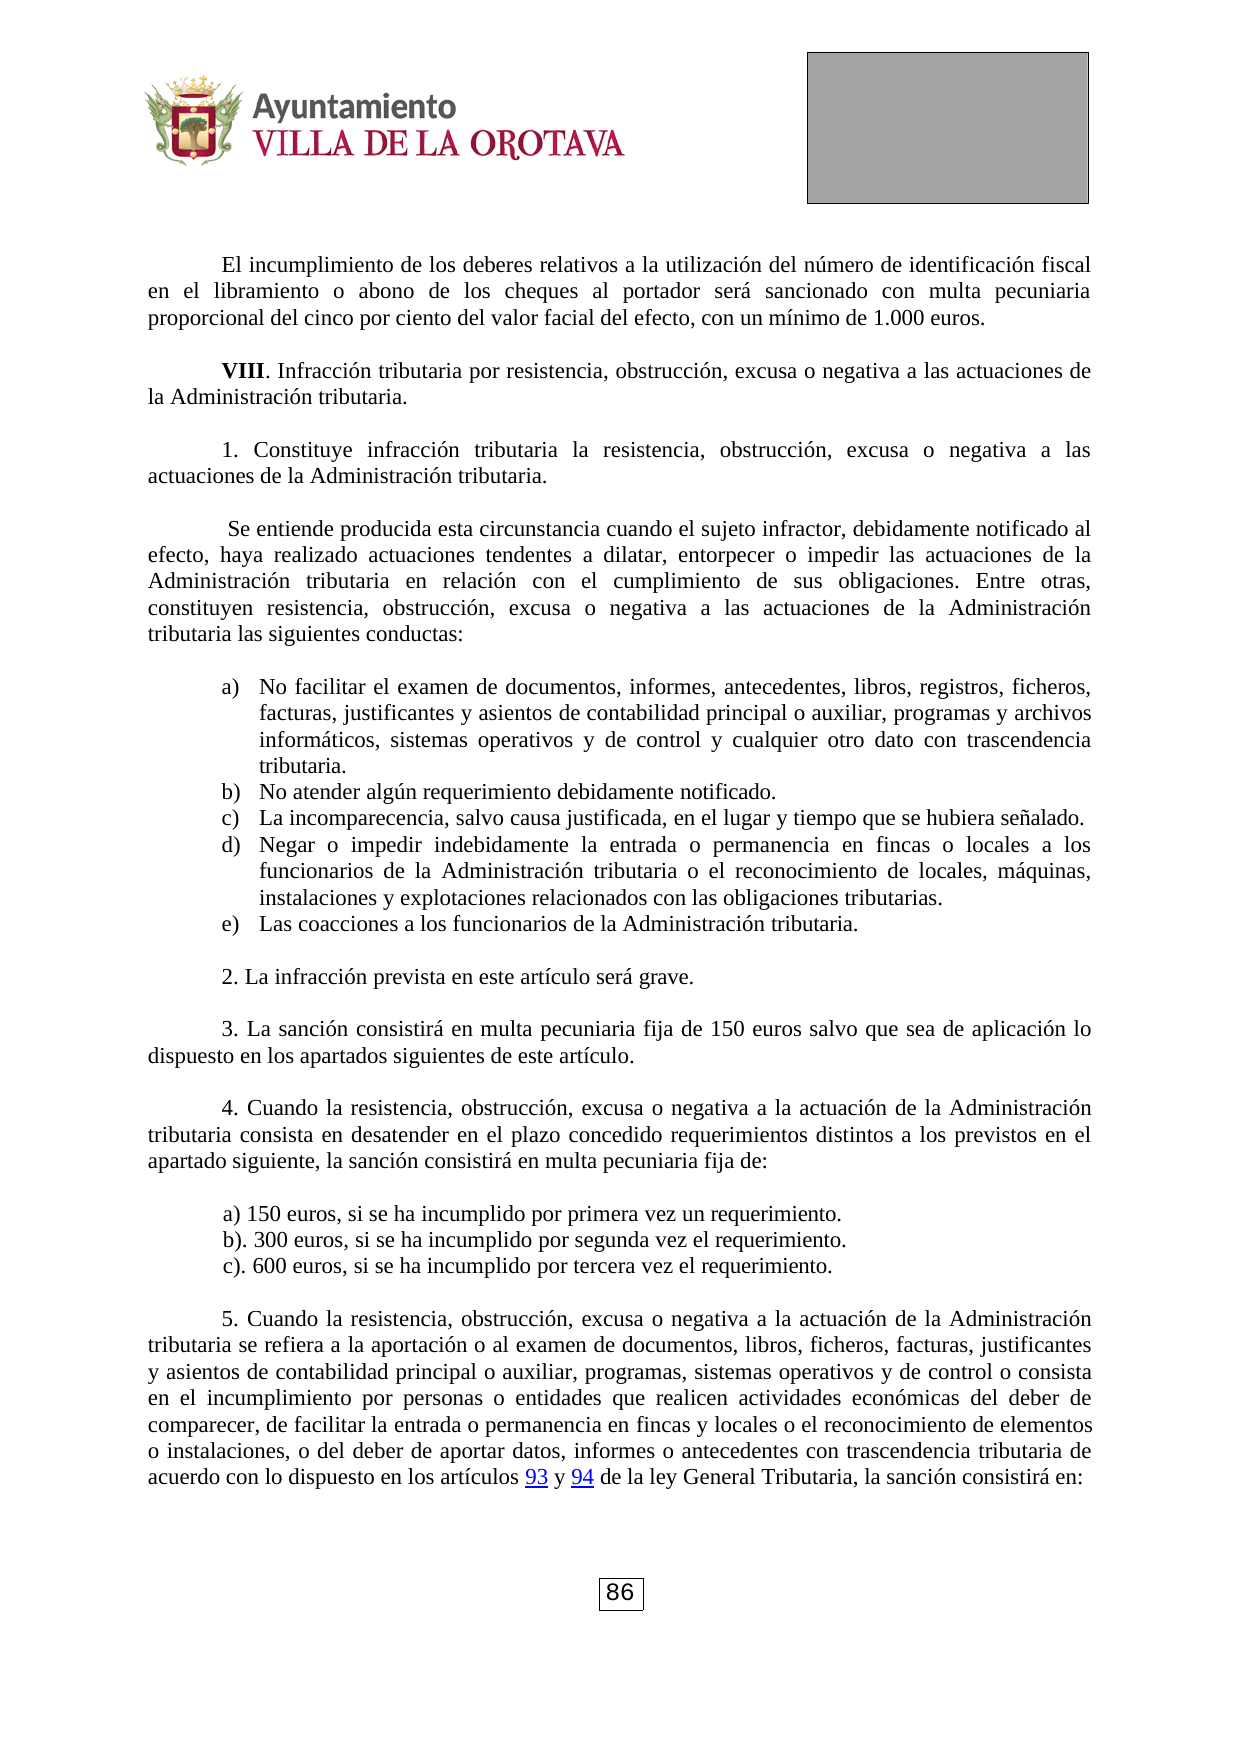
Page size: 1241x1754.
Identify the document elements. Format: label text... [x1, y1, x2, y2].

list No atender algún requerimiento debidamente notificado. [221, 778, 1105, 804]
list Negar o impedir indebidamente la entrada o permanencia en fincas o locales a los funcionarios de la Administración tributaria o el reconocimiento de locales, máquinas, instalaciones y explotaciones relacionados con las obligaciones tributarias. [221, 831, 1093, 910]
list 300 euros, si se ha incumplido por segunda vez el requerimiento. [223, 1226, 1105, 1252]
list Cuando la resistencia, obstrucción, excusa o negativa a la actuación de la Administración tributaria consista en desatender en el plazo concedido requerimientos distintos a los previstos en el apartado siguiente, la sanción consistirá en multa pecuniaria fija de: [148, 1094, 1093, 1173]
list 600 euros, si se ha incumplido por tercera vez el requerimiento. [223, 1253, 1105, 1279]
list La sanción consistirá en multa pecuniaria fija de 150 euros salvo que sea de aplicación lo dispuesto en los apartados siguientes de este artículo. [148, 1016, 1093, 1068]
text Se entiende producida esta circunstancia cuando el sujeto infractor, debidamente notificado al efecto, haya realizado actuaciones tendentes a dilatar, entorpecer o impedir las actuaciones de la Administración tributaria en relación con el cumplimiento de sus obligaciones. Entre otras, constituyen resistencia, obstrucción, excusa o negativa a las actuaciones de la Administración tributaria las siguientes conductas: [148, 515, 1093, 647]
list Cuando la resistencia, obstrucción, excusa o negativa a la actuación de la Administración tributaria se refiera a la aportación o al examen de documentos, libros, ficheros, facturas, justificantes y asientos de contabilidad principal o auxiliar, programas, sistemas operativos y de control o consista en el incumplimiento por personas o entidades que realicen actividades económicas del deber de comparecer, de facilitar la entrada o permanencia en fincas y locales o el reconocimiento de elementos o instalaciones, o del deber de aportar datos, informes o antecedentes con trascendencia tributaria de acuerdo con lo dispuesto en los artículos 93 y 94 de la ley General Tributaria, la sanción consistirá en: [148, 1305, 1093, 1490]
list 150 euros, si se ha incumplido por primera vez un requerimiento. [223, 1200, 1105, 1226]
list La incomparecencia, salvo causa justificada, en el lugar y tiempo que se hubiera señalado. [221, 805, 1105, 831]
list No facilitar el examen de documentos, informes, antecedentes, libros, registros, ficheros, facturas, justificantes y asientos de contabilidad principal o auxiliar, programas y archivos informáticos, sistemas operativos y de control y cualquier otro dato con trascendencia tributaria. [221, 673, 1093, 778]
picture [131, 68, 633, 176]
list Las coacciones a los funcionarios de la Administración tributaria. [221, 910, 1105, 936]
list La infracción prevista en este artículo será grave. [221, 963, 1105, 989]
text VIII. Infracción tributaria por resistencia, obstrucción, excusa o negativa a las actuaciones de la Administración tributaria. [148, 357, 1093, 409]
list Constituye infracción tributaria la resistencia, obstrucción, excusa o negativa a las actuaciones de la Administración tributaria. [148, 436, 1093, 488]
text El incumplimiento de los deberes relativos a la utilización del número de identificación fiscal en el libramiento o abono de los cheques al portador será sancionado con multa pecuniaria proporcional del cinco por ciento del valor facial del efecto, con un mínimo de 1.000 euros. [148, 251, 1093, 330]
